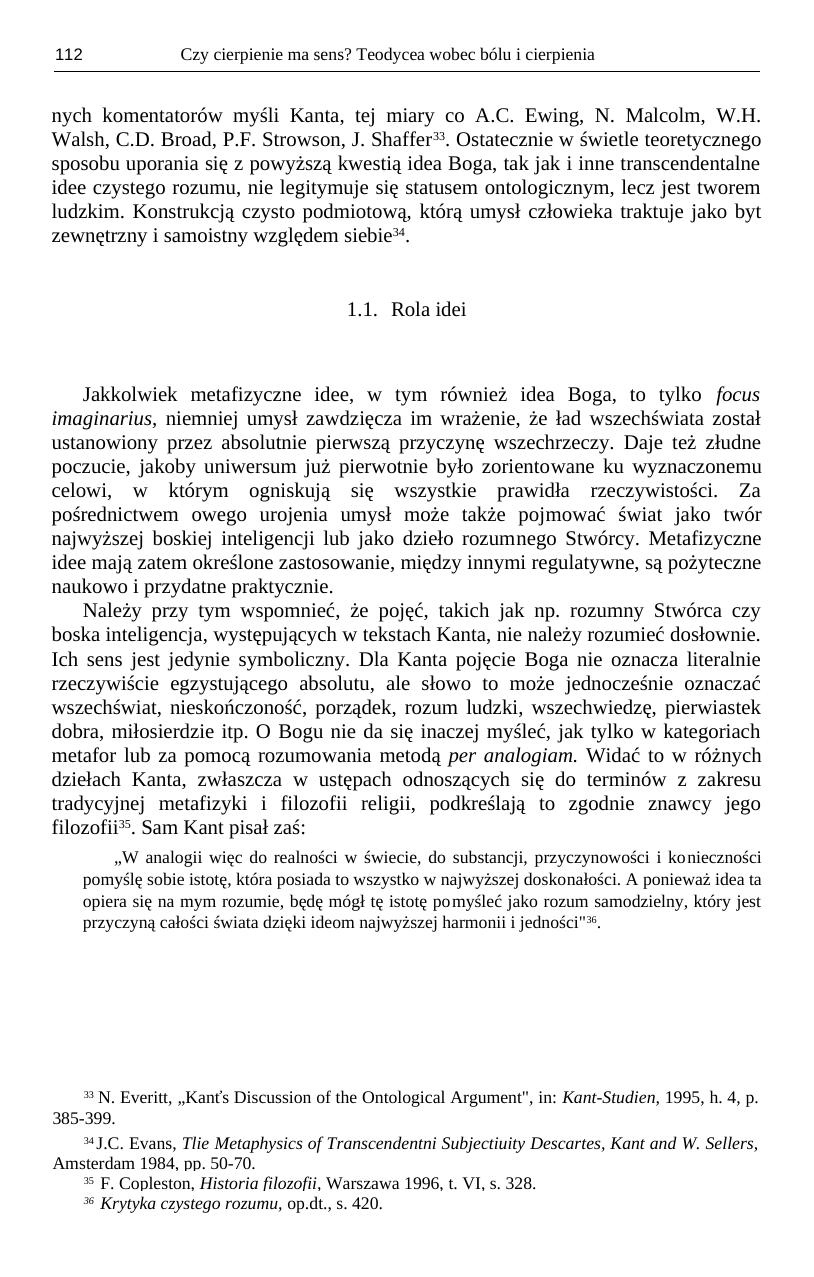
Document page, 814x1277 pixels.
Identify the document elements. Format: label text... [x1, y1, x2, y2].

text Czy cierpienie ma sens? Teodycea wobec bólu i cierpienia [180, 44, 634, 64]
text „W analogii więc do realności w świecie, do substancji, przyczynowości i ko­nieczności pomyślę sobie istotę, która posiada to wszystko w najwyższej dosko­nałości. A ponieważ idea ta opiera się na mym rozumie, będę mógł tę istotę po­myśleć jako rozum samodzielny, który jest przyczyną całości świata dzięki ideom najwyższej harmonii i jedności"36. [83, 847, 762, 933]
text 36 Krytyka czystego rozumu, op.dt., s. 420. [52, 1193, 759, 1213]
text 33 N. Everitt, „Kanťs Discussion of the Ontological Argument", in: Kant-Studien, 1995, h. 4, p. 385-399. [52, 1087, 759, 1128]
text 112 [55, 45, 88, 64]
text Należy przy tym wspomnieć, że pojęć, takich jak np. rozumny Stwórca czy boska inteligencja, występujących w tekstach Kanta, nie należy rozumieć dosłownie. Ich sens jest jedynie symboliczny. Dla Kanta pojęcie Boga nie oznacza literalnie rzeczywiście egzystującego absolutu, ale słowo to może jednocześnie oznaczać wszechświat, nieskończoność, porządek, rozum ludzki, wszechwiedzę, pierwiastek dobra, miłosierdzie itp. O Bogu nie da się inaczej myśleć, jak tylko w kategoriach metafor lub za pomocą rozumo­wania metodą per analogiam. Widać to w różnych dziełach Kanta, zwłaszcza w ustępach odnoszących się do terminów z zakresu tradycyjnej metafizyki i filozofii religii, podkreślają to zgodnie znawcy jego filozofii35. Sam Kant pisał zaś: [51, 598, 762, 839]
text 34 J.C. Evans, Tlie Metaphysics of Transcendentni Subjectiuity Descartes, Kant and W. Sellers, Am­sterdam 1984, pp. 50-70. [52, 1133, 759, 1170]
text Jakkolwiek metafizyczne idee, w tym również idea Boga, to tylko focus imaginarius, niemniej umysł zawdzięcza im wrażenie, że ład wszechświata został ustanowiony przez absolutnie pierwszą przyczynę wszechrzeczy. Daje też złudne poczucie, jakoby uniwersum już pierwotnie było zoriento­wane ku wyznaczonemu celowi, w którym ogniskują się wszystkie prawidła rzeczywistości. Za pośrednictwem owego urojenia umysł może także poj­mować świat jako twór najwyższej boskiej inteligencji lub jako dzieło rozum­nego Stwórcy. Metafizyczne idee mają zatem określone zastosowanie, między innymi regulatywne, są pożyteczne naukowo i przydatne praktycznie. [51, 382, 762, 598]
list Rola idei [51, 297, 762, 321]
text nych komentatorów myśli Kanta, tej miary co A.C. Ewing, N. Malcolm, W.H. Walsh, C.D. Broad, P.F. Strowson, J. Shaffer33. Ostatecznie w świetle teoretycznego sposobu uporania się z powyższą kwestią idea Boga, tak jak i inne transcendentalne idee czystego rozumu, nie legitymuje się statusem ontologicznym, lecz jest tworem ludzkim. Konstrukcją czysto podmiotową, którą umysł człowieka traktuje jako byt zewnętrzny i samoistny względem siebie34. [51, 103, 762, 247]
text 35 F. Copleston, Historia filozofii, Warszawa 1996, t. VI, s. 328. [52, 1173, 759, 1190]
